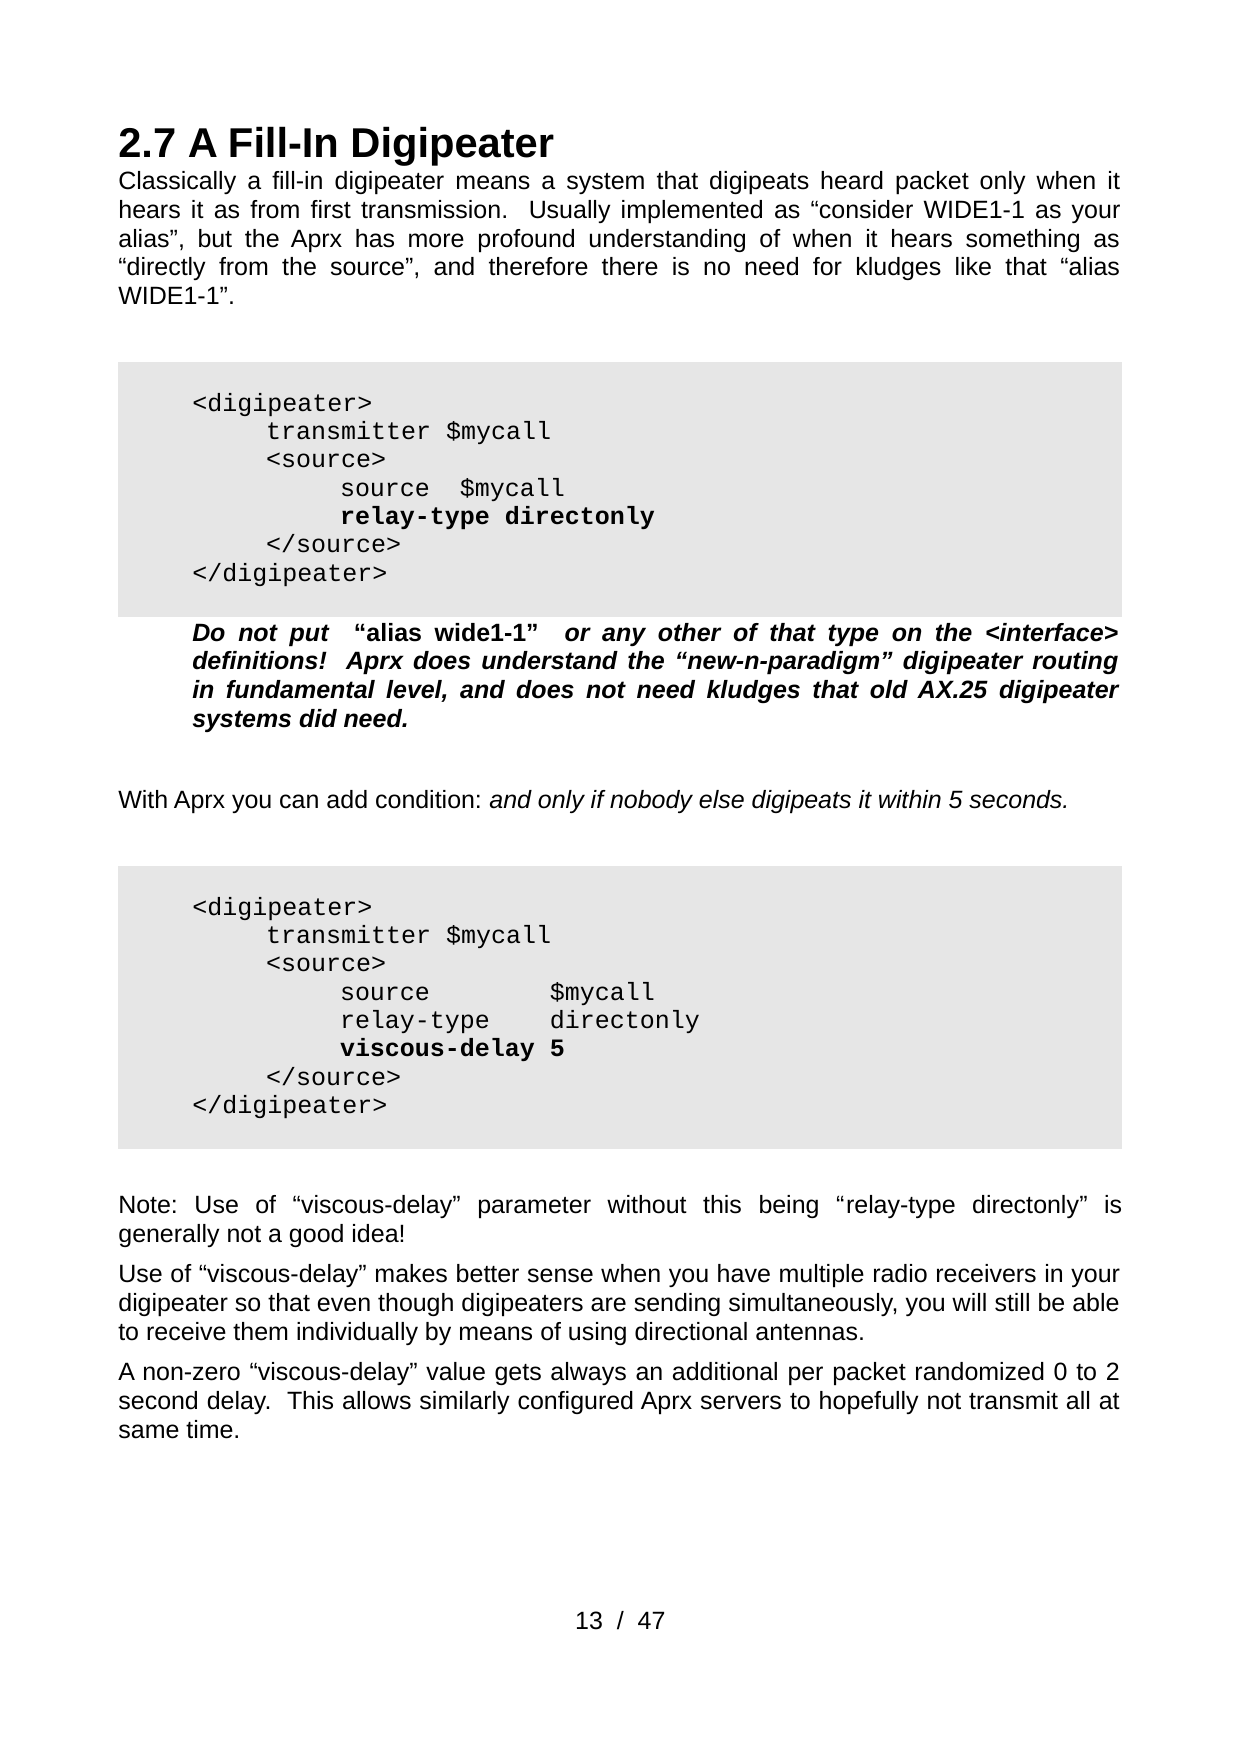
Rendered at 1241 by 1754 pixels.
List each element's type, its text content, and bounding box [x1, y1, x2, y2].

text Use of “viscous-delay” makes better sense when you have multiple radio receivers in your digipeater so that even though digipeaters are sending simultaneously, you will still be able to receive them individually by means of using directional antennas. [118, 1259, 1122, 1346]
text viscous-delay 5 [118, 1036, 1122, 1064]
text relay-type directonly [118, 504, 1122, 532]
text A non-zero “viscous-delay” value gets always an additional per packet randomized 0 to 2 second delay. This allows similarly configured Aprx servers to hopefully not transmit all at same time. [118, 1357, 1122, 1444]
text Do not put “alias wide1-1” or any other of that type on the <interface> definitions! Aprx does understand the “new-n-paradigm” digipeater routing in fundamental level, and does not need kludges that old AX.25 digipeater systems did need. [192, 617, 1122, 732]
text source $mycall [118, 979, 1122, 1007]
text Classically a fill-in digipeater means a system that digipeats heard packet only when it hears it as from first transmission. Usually implemented as “consider WIDE1-1 as your alias”, but the Aprx has more profound understanding of when it hears something as “directly from the source”, and therefore there is no need for kludges like that “alias WIDE1-1”. [118, 166, 1122, 310]
text source $mycall [118, 475, 1122, 504]
text <source> [118, 447, 1122, 475]
text <digipeater> [118, 894, 1122, 922]
text With Aprx you can add condition: and only if nobody else digipeats it within 5 seconds. [118, 785, 1122, 813]
text </digipeater> [118, 1092, 1122, 1121]
text relay-type directonly [118, 1007, 1122, 1036]
text transmitter $mycall [118, 922, 1122, 951]
text <digipeater> [118, 390, 1122, 419]
text </source> [118, 532, 1122, 560]
subtitle A Fill-In Digipeater [118, 118, 1122, 166]
text transmitter $mycall [118, 419, 1122, 447]
text </digipeater> [118, 560, 1122, 589]
text <source> [118, 951, 1122, 979]
text Note: Use of “viscous-delay” parameter without this being “relay-type directonly” is generally not a good idea! [118, 1190, 1122, 1248]
text </source> [118, 1064, 1122, 1092]
